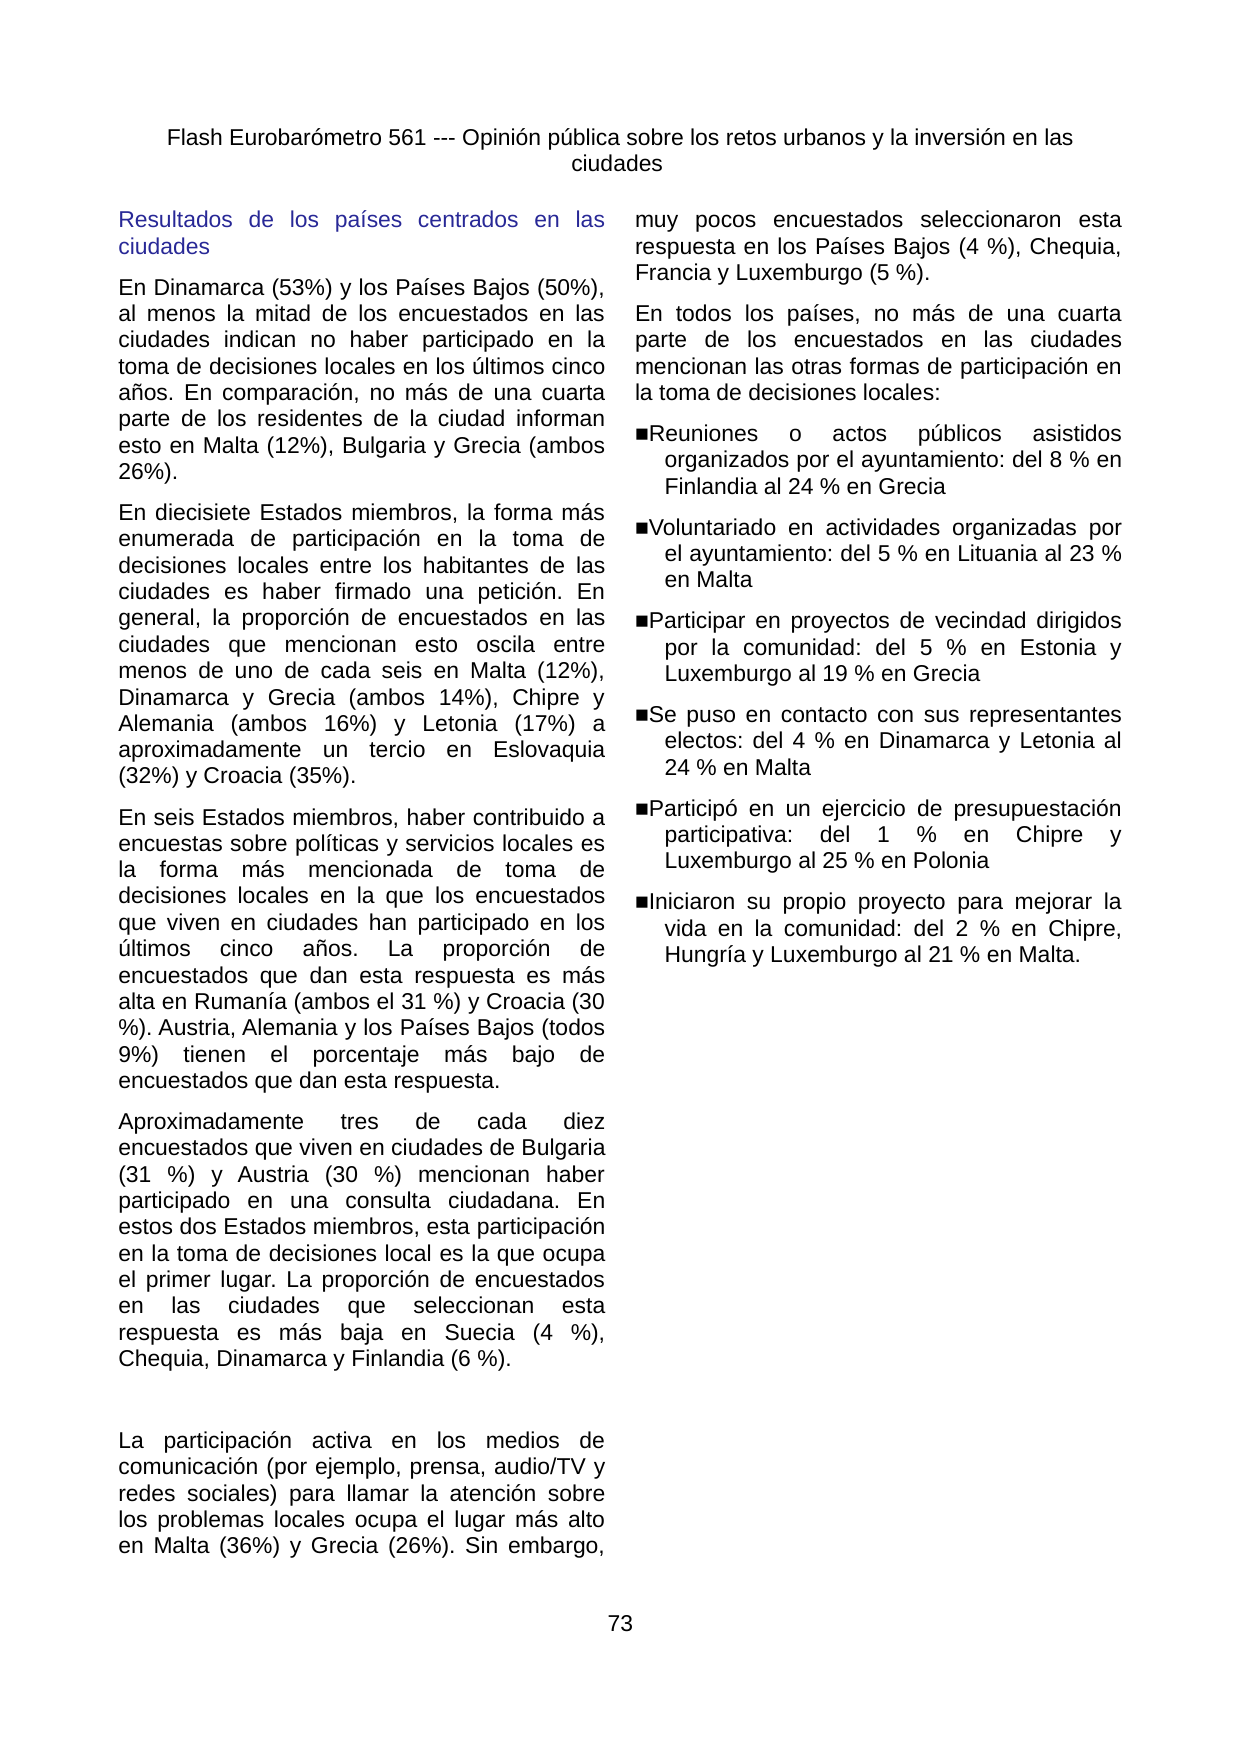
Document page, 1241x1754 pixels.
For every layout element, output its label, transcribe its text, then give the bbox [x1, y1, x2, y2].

text ■Participar en proyectos de vecindad dirigidos por la comunidad: del 5 % en Estonia y Luxemburgo al 19 % en Grecia [635, 607, 1122, 686]
text La participación activa en los medios de comunicación (por ejemplo, prensa, audio/TV y redes sociales) para llamar la atención sobre los problemas locales ocupa el lugar más alto en Malta (36%) y Grecia (26%). Sin embargo, [118, 1427, 605, 1559]
text En Dinamarca (53%) y los Países Bajos (50%), al menos la mitad de los encuestados en las ciudades indican no haber participado en la toma de decisiones locales en los últimos cinco años. En comparación, no más de una cuarta parte de los residentes de la ciudad informan esto en Malta (12%), Bulgaria y Grecia (ambos 26%). [118, 273, 605, 484]
text ■Voluntariado en actividades organizadas por el ayuntamiento: del 5 % en Lituania al 23 % en Malta [635, 513, 1122, 593]
text En seis Estados miembros, haber contribuido a encuestas sobre políticas y servicios locales es la forma más mencionada de toma de decisiones locales en la que los encuestados que viven en ciudades han participado en los últimos cinco años. La proporción de encuestados que dan esta respuesta es más alta en Rumanía (ambos el 31 %) y Croacia (30 %). Austria, Alemania y los Países Bajos (todos 9%) tienen el porcentaje más bajo de encuestados que dan esta respuesta. [118, 803, 605, 1093]
text ■Reuniones o actos públicos asistidos organizados por el ayuntamiento: del 8 % en Finlandia al 24 % en Grecia [635, 420, 1122, 499]
text Resultados de los países centrados en las ciudades [118, 206, 605, 259]
text ■Se puso en contacto con sus representantes electos: del 4 % en Dinamarca y Letonia al 24 % en Malta [635, 701, 1122, 780]
text muy pocos encuestados seleccionaron esta respuesta en los Países Bajos (4 %), Chequia, Francia y Luxemburgo (5 %). [635, 206, 1122, 285]
text En diecisiete Estados miembros, la forma más enumerada de participación en la toma de decisiones locales entre los habitantes de las ciudades es haber firmado una petición. En general, la proporción de encuestados en las ciudades que mencionan esto oscila entre menos de uno de cada seis en Malta (12%), Dinamarca y Grecia (ambos 14%), Chipre y Alemania (ambos 16%) y Letonia (17%) a aproximadamente un tercio en Eslovaquia (32%) y Croacia (35%). [118, 499, 605, 789]
text En todos los países, no más de una cuarta parte de los encuestados en las ciudades mencionan las otras formas de participación en la toma de decisiones locales: [635, 300, 1122, 405]
text Aproximadamente tres de cada diez encuestados que viven en ciudades de Bulgaria (31 %) y Austria (30 %) mencionan haber participado en una consulta ciudadana. En estos dos Estados miembros, esta participación en la toma de decisiones local es la que ocupa el primer lugar. La proporción de encuestados en las ciudades que seleccionan esta respuesta es más baja en Suecia (4 %), Chequia, Dinamarca y Finlandia (6 %). [118, 1108, 605, 1371]
text ■Participó en un ejercicio de presupuestación participativa: del 1 % en Chipre y Luxemburgo al 25 % en Polonia [635, 794, 1122, 873]
text ■Iniciaron su propio proyecto para mejorar la vida en la comunidad: del 2 % en Chipre, Hungría y Luxemburgo al 21 % en Malta. [635, 888, 1122, 967]
